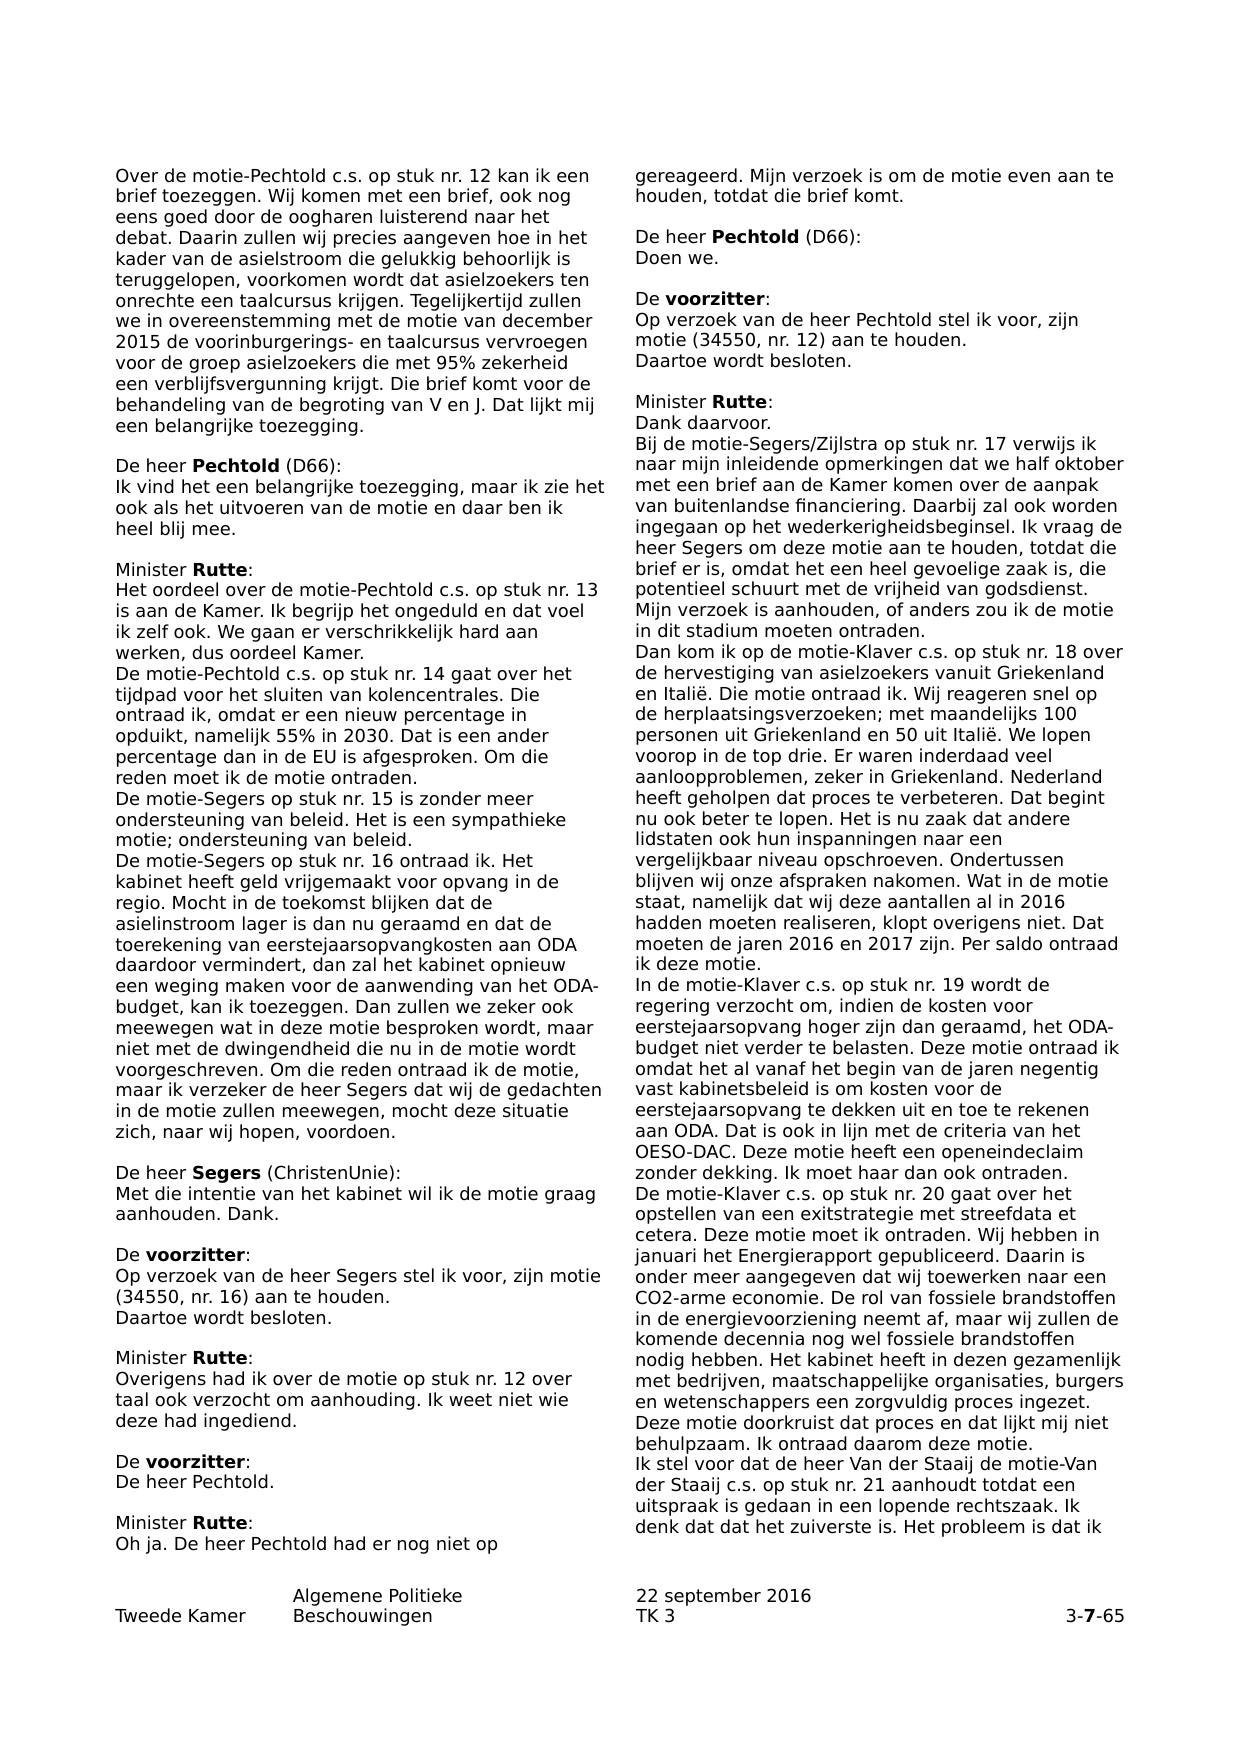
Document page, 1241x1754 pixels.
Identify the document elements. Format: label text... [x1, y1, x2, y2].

text Dank daarvoor. [635, 412, 1125, 433]
text Overigens had ik over de motie op stuk nr. 12 over taal ook verzocht om aanhouding. Ik weet niet wie deze had ingediend. [115, 1369, 605, 1431]
text De heer Pechtold (D66): [115, 456, 605, 477]
text Ik vind het een belangrijke toezegging, maar ik zie het ook als het uitvoeren van de motie en daar ben ik heel blij mee. [115, 477, 605, 539]
text Minister Rutte: [115, 1513, 605, 1534]
text Ik stel voor dat de heer Van der Staaij de motie-Van der Staaij c.s. op stuk nr. 21 aanhoudt totdat een uitspraak is gedaan in een lopende rechtszaak. Ik denk dat dat het zuiverste is. Het probleem is dat ik [635, 1454, 1125, 1537]
text Minister Rutte: [115, 1348, 605, 1369]
text De motie-Klaver c.s. op stuk nr. 20 gaat over het opstellen van een exitstrategie met streefdata et cetera. Deze motie moet ik ontraden. Wij hebben in januari het Energierapport gepubliceerd. Daarin is onder meer aangegeven dat wij toewerken naar een CO2-arme economie. De rol van fossiele brandstoffen in de energievoorziening neemt af, maar wij zullen de komende decennia nog wel fossiele brandstoffen nodig hebben. Het kabinet heeft in dezen gezamenlijk met bedrijven, maatschappelijke organisaties, burgers en wetenschappers een zorgvuldig proces ingezet. Deze motie doorkruist dat proces en dat lijkt mij niet behulpzaam. Ik ontraad daarom deze motie. [635, 1183, 1125, 1454]
text De heer Segers (ChristenUnie): [115, 1163, 605, 1183]
text Dan kom ik op de motie-Klaver c.s. op stuk nr. 18 over de hervestiging van asielzoekers vanuit Griekenland en Italië. Die motie ontraad ik. Wij reageren snel op de herplaatsingsverzoeken; met maandelijks 100 personen uit Griekenland en 50 uit Italië. We lopen voorop in de top drie. Er waren inderdaad veel aanloopproblemen, zeker in Griekenland. Nederland heeft geholpen dat proces te verbeteren. Dat begint nu ook beter te lopen. Het is nu zaak dat andere lidstaten ook hun inspanningen naar een vergelijkbaar niveau opschroeven. Ondertussen blijven wij onze afspraken nakomen. Wat in de motie staat, namelijk dat wij deze aantallen al in 2016 hadden moeten realiseren, klopt overigens niet. Dat moeten de jaren 2016 en 2017 zijn. Per saldo ontraad ik deze motie. [635, 642, 1125, 975]
text Daartoe wordt besloten. [115, 1307, 605, 1328]
text Oh ja. De heer Pechtold had er nog niet op [115, 1534, 605, 1554]
text De voorzitter: [635, 288, 1125, 309]
text Daartoe wordt besloten. [635, 351, 1125, 372]
text Het oordeel over de motie-Pechtold c.s. op stuk nr. 13 is aan de Kamer. Ik begrijp het ongeduld en dat voel ik zelf ook. We gaan er verschrikkelijk hard aan werken, dus oordeel Kamer. [115, 580, 605, 663]
text Minister Rutte: [115, 559, 605, 580]
text Minister Rutte: [635, 392, 1125, 412]
text Over de motie-Pechtold c.s. op stuk nr. 12 kan ik een brief toezeggen. Wij komen met een brief, ook nog eens goed door de oogharen luisterend naar het debat. Daarin zullen wij precies aangeven hoe in het kader van de asielstroom die gelukkig behoorlijk is teruggelopen, voorkomen wordt dat asielzoekers ten onrechte een taalcursus krijgen. Tegelijkertijd zullen we in overeenstemming met de motie van december 2015 de voorinburgerings- en taalcursus vervroegen voor de groep asielzoekers die met 95% zekerheid een verblijfsvergunning krijgt. Die brief komt voor de behandeling van de begroting van V en J. Dat lijkt mij een belangrijke toezegging. [115, 165, 605, 436]
text Doen we. [635, 248, 1125, 268]
text De motie-Segers op stuk nr. 15 is zonder meer ondersteuning van beleid. Het is een sympathieke motie; ondersteuning van beleid. [115, 788, 605, 851]
text De motie-Pechtold c.s. op stuk nr. 14 gaat over het tijdpad voor het sluiten van kolencentrales. Die ontraad ik, omdat er een nieuw percentage in opduikt, namelijk 55% in 2030. Dat is een ander percentage dan in de EU is afgesproken. Om die reden moet ik de motie ontraden. [115, 663, 605, 788]
text Op verzoek van de heer Segers stel ik voor, zijn motie (34550, nr. 16) aan te houden. [115, 1266, 605, 1307]
text De voorzitter: [115, 1451, 605, 1472]
text De voorzitter: [115, 1245, 605, 1266]
text De heer Pechtold (D66): [635, 227, 1125, 248]
text Bij de motie-Segers/Zijlstra op stuk nr. 17 verwijs ik naar mijn inleidende opmerkingen dat we half oktober met een brief aan de Kamer komen over de aanpak van buitenlandse financiering. Daarbij zal ook worden ingegaan op het wederkerigheidsbeginsel. Ik vraag de heer Segers om deze motie aan te houden, totdat die brief er is, omdat het een heel gevoelige zaak is, die potentieel schuurt met de vrijheid van godsdienst. Mijn verzoek is aanhouden, of anders zou ik de motie in dit stadium moeten ontraden. [635, 433, 1125, 642]
text De heer Pechtold. [115, 1472, 605, 1493]
text Op verzoek van de heer Pechtold stel ik voor, zijn motie (34550, nr. 12) aan te houden. [635, 309, 1125, 351]
text De motie-Segers op stuk nr. 16 ontraad ik. Het kabinet heeft geld vrijgemaakt voor opvang in de regio. Mocht in de toekomst blijken dat de asielinstroom lager is dan nu geraamd en dat de toerekening van eerstejaarsopvangkosten aan ODA daardoor vermindert, dan zal het kabinet opnieuw een weging maken voor de aanwending van het ODA-budget, kan ik toezeggen. Dan zullen we zeker ook meewegen wat in deze motie besproken wordt, maar niet met de dwingendheid die nu in de motie wordt voorgeschreven. Om die reden ontraad ik de motie, maar ik verzeker de heer Segers dat wij de gedachten in de motie zullen meewegen, mocht deze situatie zich, naar wij hopen, voordoen. [115, 851, 605, 1143]
text gereageerd. Mijn verzoek is om de motie even aan te houden, totdat die brief komt. [635, 165, 1125, 207]
text Met die intentie van het kabinet wil ik de motie graag aanhouden. Dank. [115, 1183, 605, 1225]
text In de motie-Klaver c.s. op stuk nr. 19 wordt de regering verzocht om, indien de kosten voor eerstejaarsopvang hoger zijn dan geraamd, het ODA-budget niet verder te belasten. Deze motie ontraad ik omdat het al vanaf het begin van de jaren negentig vast kabinetsbeleid is om kosten voor de eerstejaarsopvang te dekken uit en toe te rekenen aan ODA. Dat is ook in lijn met de criteria van het OESO-DAC. Deze motie heeft een openeindeclaim zonder dekking. Ik moet haar dan ook ontraden. [635, 975, 1125, 1183]
